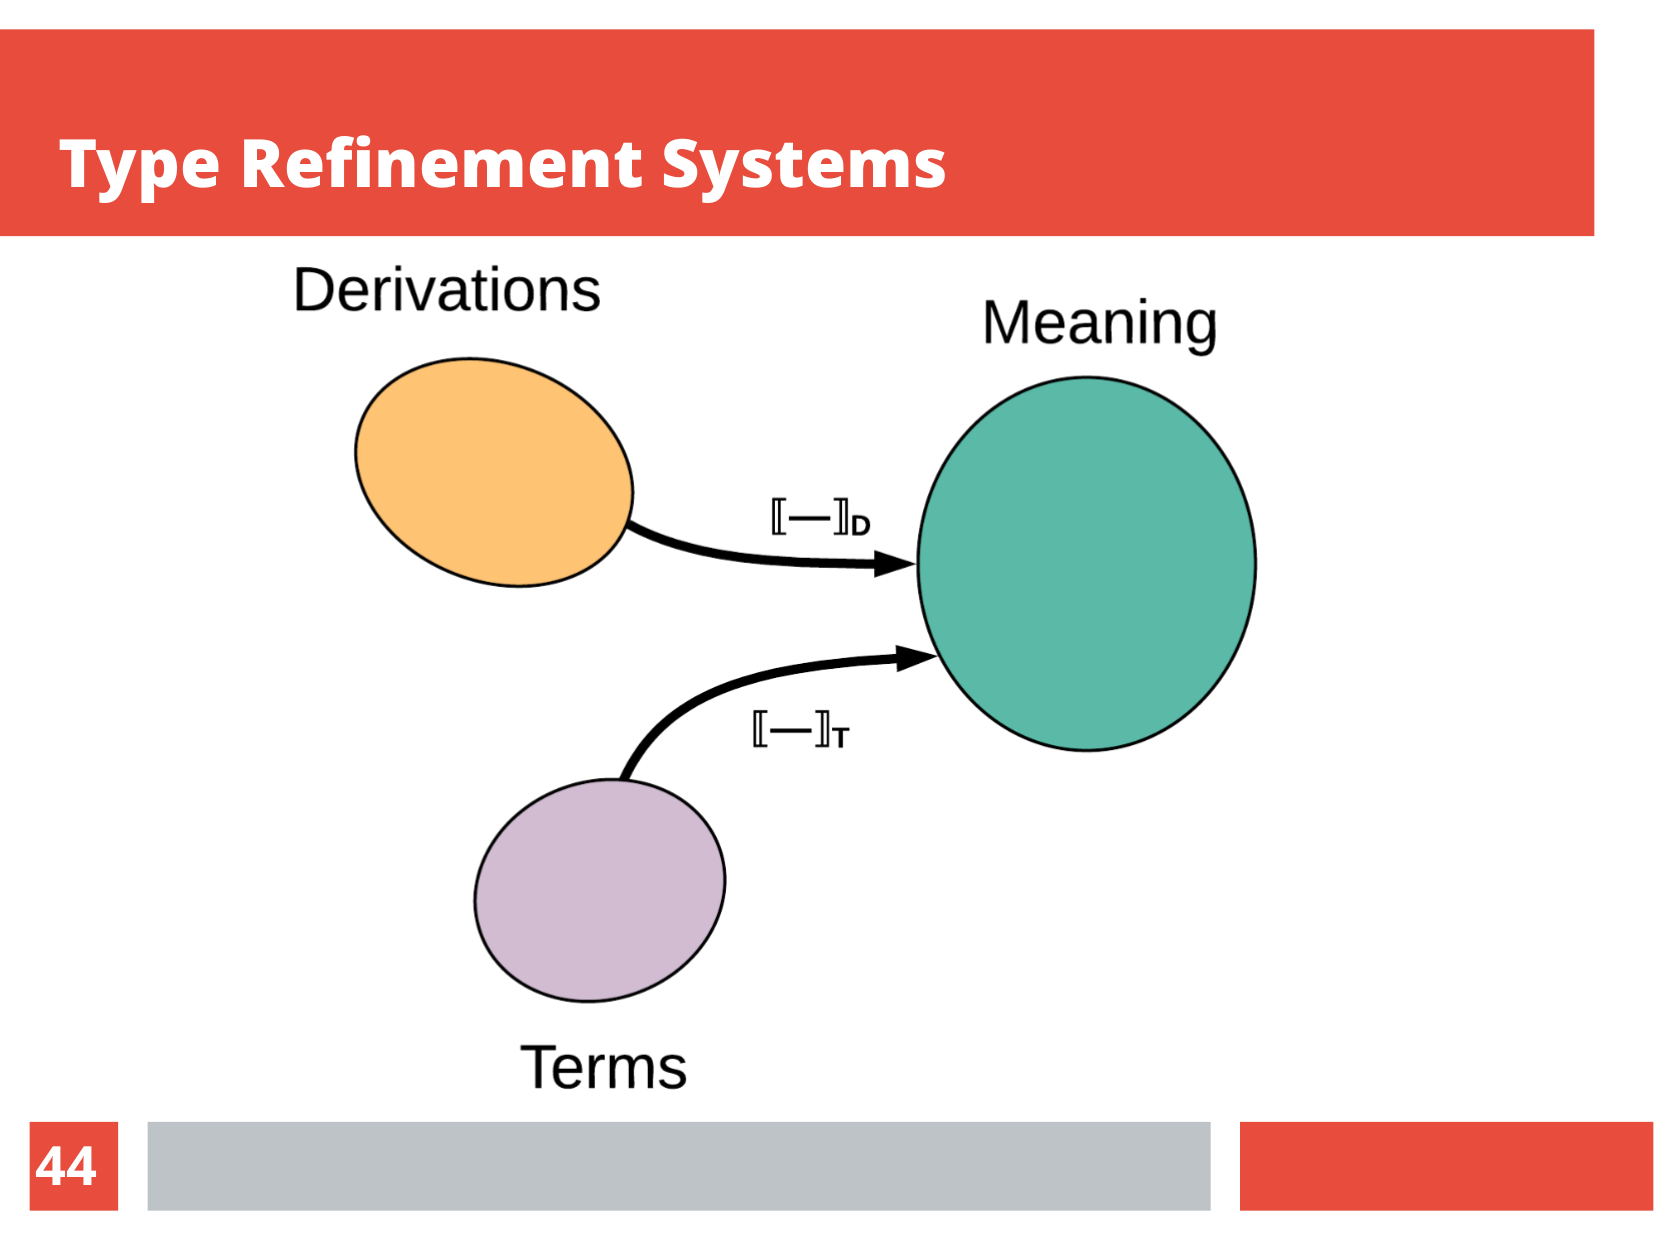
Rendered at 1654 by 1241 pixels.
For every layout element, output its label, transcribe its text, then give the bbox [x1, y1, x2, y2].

text_box 44 [20, 1119, 254, 1210]
picture [136, 191, 1412, 1160]
title Type Refinement Systems [59, 58, 1595, 207]
